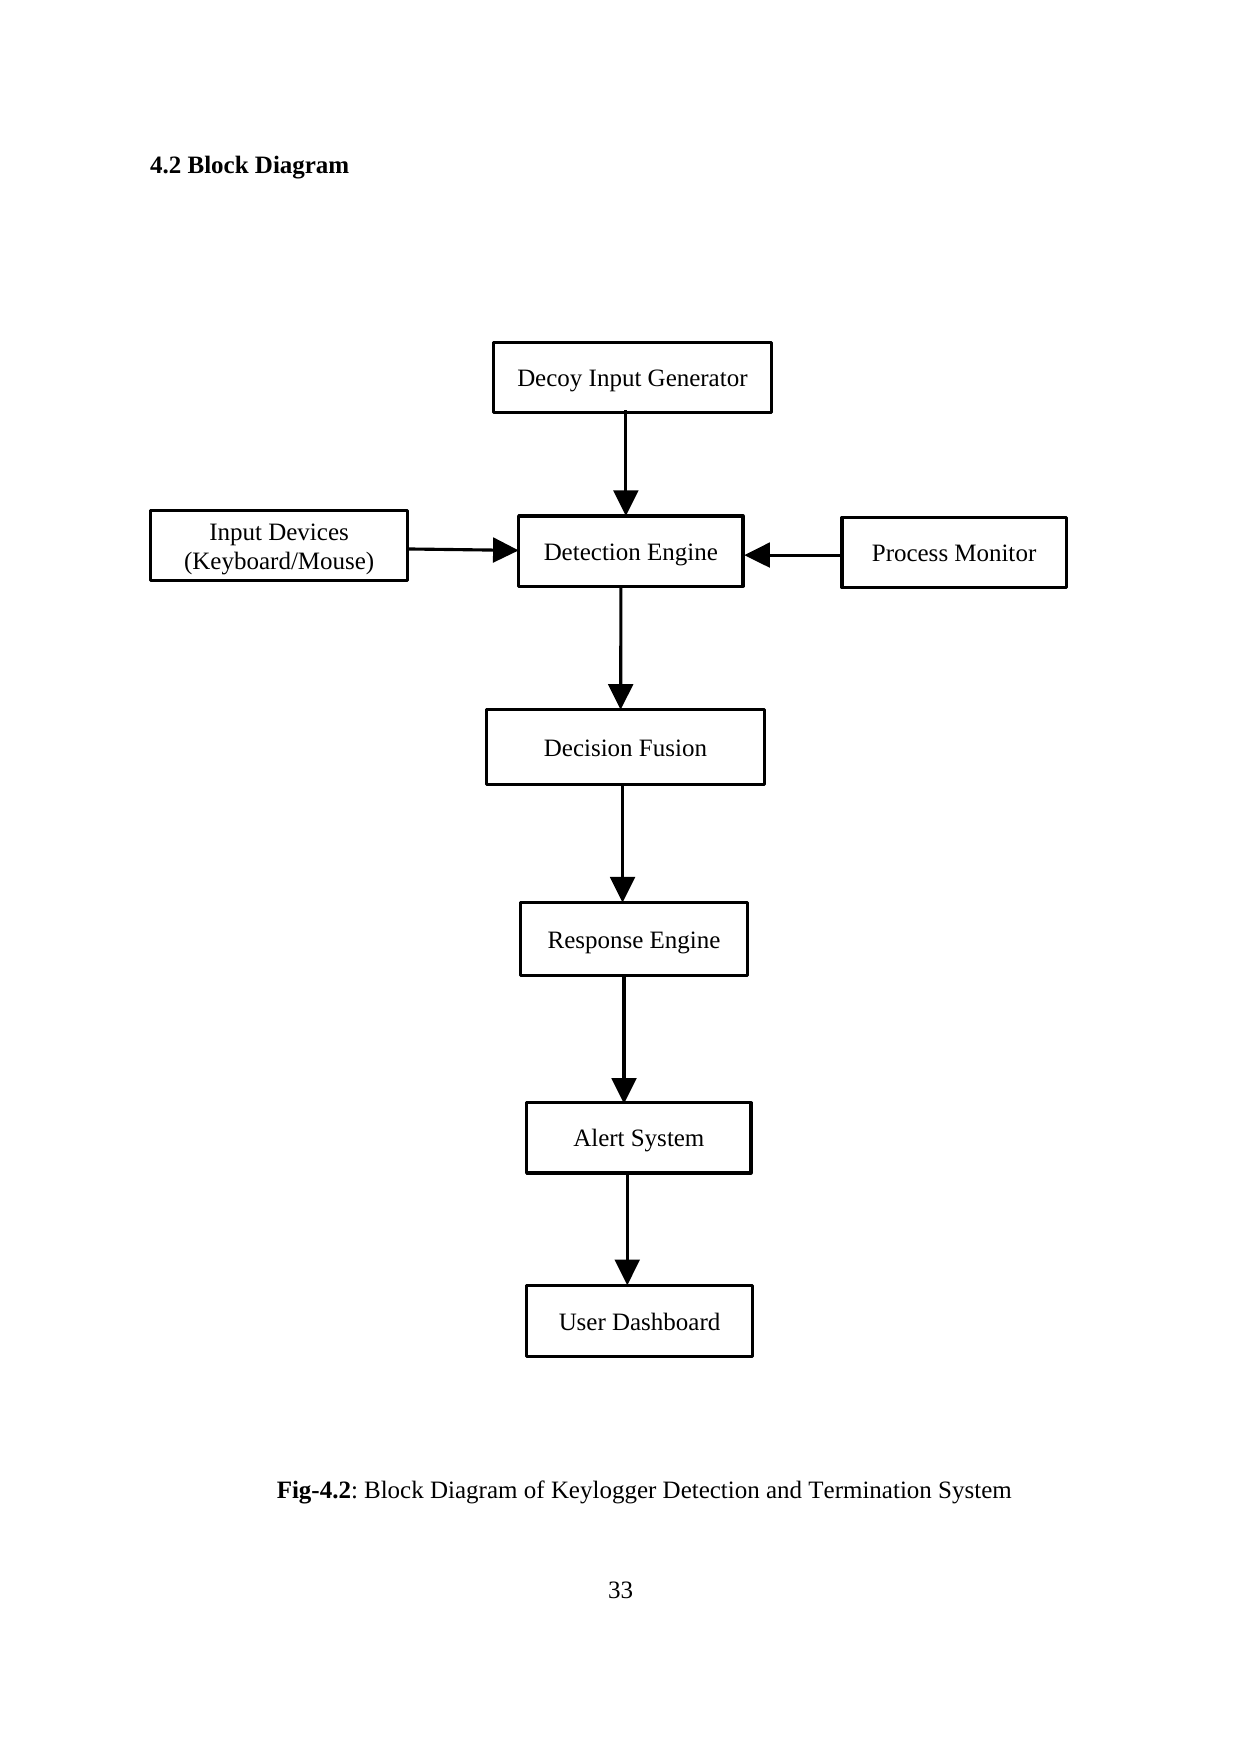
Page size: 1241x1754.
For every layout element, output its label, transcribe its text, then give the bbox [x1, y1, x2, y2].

text 4.2 Block Diagram [150, 150, 1091, 179]
